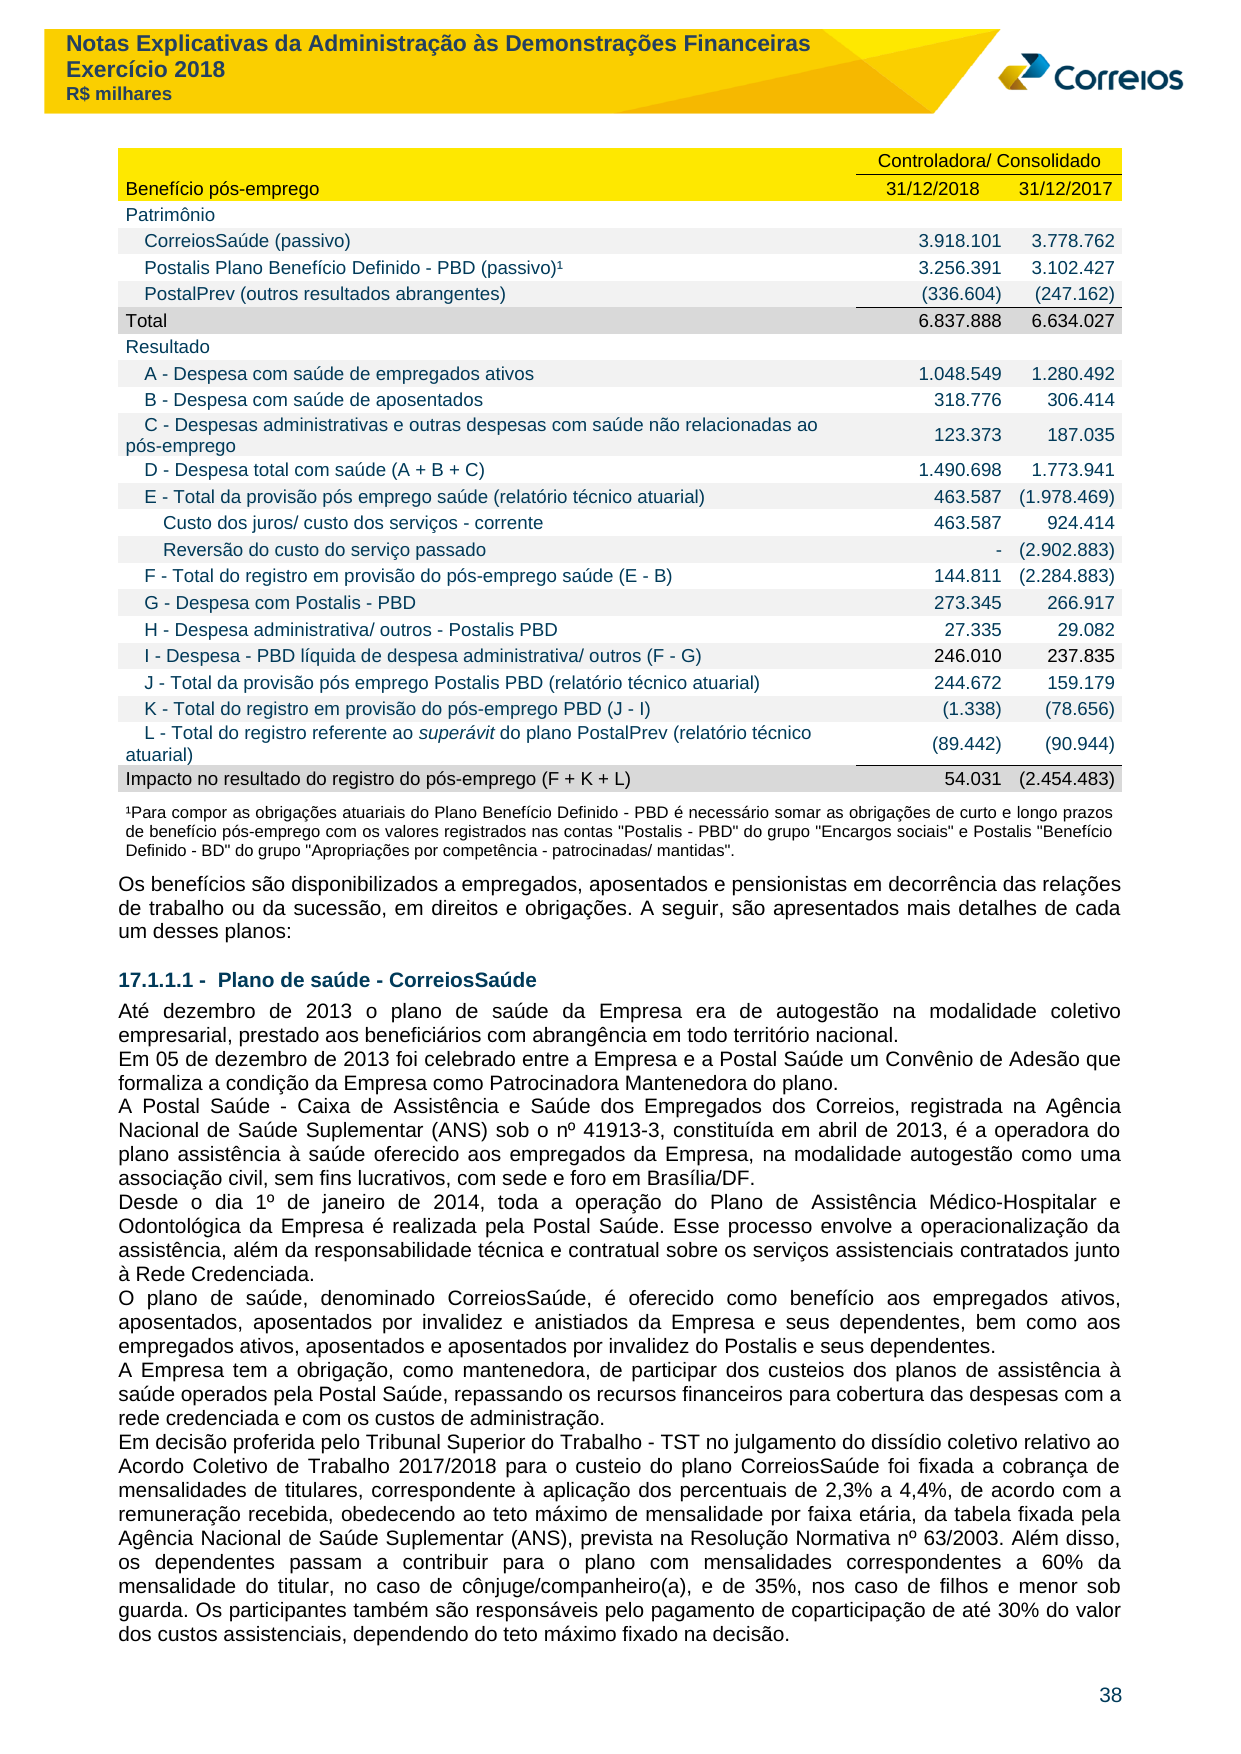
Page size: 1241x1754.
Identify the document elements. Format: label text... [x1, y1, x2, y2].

text O plano de saúde, denominado CorreiosSaúde, é oferecido como benefício aos empregados ativos, aposentados, aposentados por invalidez e anistiados da Empresa e seus dependentes, bem como aos empregados ativos, aposentados e aposentados por invalidez do Postalis e seus dependentes. [118, 1286, 1122, 1358]
table_cell D - Despesa total com saúde (A + B + C) [118, 456, 856, 483]
picture [379, 596, 386, 602]
table_cell 3.778.762 [1009, 228, 1122, 254]
picture [208, 629, 212, 640]
picture [127, 340, 134, 353]
picture [173, 702, 184, 715]
table_cell G - Despesa com Postalis - PBD [118, 589, 856, 616]
table_cell B - Despesa com saúde de aposentados [118, 387, 856, 413]
table_cell CorreiosSaúde (passivo) [118, 228, 856, 254]
table_header [118, 148, 856, 174]
picture [598, 493, 602, 503]
table_cell 3.102.427 [1009, 254, 1122, 281]
table_cell 31/12/2017 [1009, 175, 1122, 201]
table_cell 31/12/2018 [856, 175, 1009, 201]
table_cell 1.490.698 [856, 456, 1009, 483]
picture [375, 263, 380, 274]
table_cell I - Despesa - PBD líquida de despesa administrativa/ outros (F - G) [118, 643, 856, 669]
picture [1033, 463, 1037, 474]
picture [950, 702, 954, 713]
table_cell F - Total do registro em provisão do pós-emprego saúde (E - B) [118, 563, 856, 589]
table_cell (89.442) [856, 722, 1009, 765]
picture [173, 490, 184, 503]
picture [404, 596, 410, 607]
table_cell K - Total do registro em provisão do pós-emprego PBD (J - I) [118, 696, 856, 722]
table_cell (247.162) [1009, 281, 1122, 307]
table_cell 266.917 [1009, 589, 1122, 616]
table_cell 3.256.391 [856, 254, 1009, 281]
picture [381, 682, 385, 693]
table_cell Impacto no resultado do registro do pós-emprego (F + K + L) [118, 765, 856, 792]
table_cell [856, 201, 1009, 227]
table_cell (336.604) [856, 281, 1009, 307]
table_cell 1.280.492 [1009, 360, 1122, 387]
table_cell Patrimônio [118, 201, 856, 227]
table_cell 273.345 [856, 589, 1009, 616]
table_cell 29.082 [1009, 616, 1122, 642]
table_header Controladora/ Consolidado [856, 148, 1122, 174]
table_cell Postalis Plano Benefício Definido - PBD (passivo)¹ [118, 254, 856, 281]
table_cell Custo dos juros/ custo dos serviços - corrente [118, 510, 856, 536]
picture [44, 29, 1210, 114]
table_cell Total [118, 307, 856, 334]
table_cell H - Despesa administrativa/ outros - Postalis PBD [118, 616, 856, 642]
table_cell J - Total da provisão pós emprego Postalis PBD (relatório técnico atuarial) [118, 669, 856, 696]
picture [920, 367, 924, 378]
table_cell 924.414 [1009, 510, 1122, 536]
picture [176, 623, 182, 634]
picture [1106, 463, 1110, 474]
table_cell 244.672 [856, 669, 1009, 696]
picture [176, 463, 182, 474]
table_cell 1.773.941 [1009, 456, 1122, 483]
table_cell 187.035 [1009, 413, 1122, 456]
table_cell E - Total da provisão pós emprego saúde (relatório técnico atuarial) [118, 483, 856, 509]
table_cell 237.835 [1009, 643, 1122, 669]
table_cell (90.944) [1009, 722, 1122, 765]
picture [127, 208, 134, 214]
table_cell C - Despesas administrativas e outras despesas com saúde não relacionadas ao pós-emprego [118, 413, 856, 456]
picture [177, 596, 183, 607]
table_cell L - Total do registro referente ao superávit do plano PostalPrev (relatório técnico atuarial) [118, 722, 856, 765]
table_cell 144.811 [856, 563, 1009, 589]
picture [920, 463, 924, 474]
table_cell 318.776 [856, 387, 1009, 413]
picture [207, 399, 211, 410]
picture [170, 676, 181, 689]
table_cell [856, 334, 1009, 360]
table_cell [1009, 201, 1122, 227]
text Os benefícios são disponibilizados a empregados, aposentados e pensionistas em decorrência das relações de trabalho ou da sucessão, em direitos e obrigações. A seguir, são apresentados mais detalhes de cada um desses planos: [118, 871, 1122, 943]
picture [972, 234, 976, 245]
text Desde o dia 1º de janeiro de 2014, toda a operação do Plano de Assistência Médico-Hospitalar e Odontológica da Empresa é realizada pela Postal Saúde. Esse processo envolve a operacionalização da assistência, além da responsabilidade técnica e contratual sobre os serviços assistenciais contratados junto à Rede Credenciada. [118, 1190, 1122, 1286]
text A Empresa tem a obrigação, como mantenedora, de participar dos custeios dos planos de assistência à saúde operados pela Postal Saúde, repassando os recursos financeiros para cobertura das despesas com a rede credenciada e com os custos de administração. [118, 1358, 1122, 1430]
table_cell A - Despesa com saúde de empregados ativos [118, 360, 856, 387]
table_cell Benefício pós-emprego [118, 174, 856, 201]
picture [208, 469, 212, 480]
table_cell (2.284.883) [1009, 563, 1122, 589]
text A Postal Saúde - Caixa de Assistência e Saúde dos Empregados dos Correios, registrada na Agência Nacional de Saúde Suplementar (ANS) sob o nº 41913-3, constituída em abril de 2013, é a operadora do plano assistência à saúde oferecido aos empregados da Empresa, na modalidade autogestão como uma associação civil, sem fins lucrativos, com sede e foro em Brasília/DF. [118, 1094, 1122, 1190]
table_cell 6.634.027 [1009, 308, 1122, 334]
picture [649, 421, 653, 431]
table_cell (1.978.469) [1009, 483, 1122, 509]
table_cell 27.335 [856, 616, 1009, 642]
table_cell Resultado [118, 334, 856, 360]
table_cell ¹Para compor as obrigações atuariais do Plano Benefício Definido - PBD é necessário somar as obrigações de curto e longo prazos de benefício pós-emprego com os valores registrados nas contas "Postalis - PBD" do grupo "Encargos sociais" e Postalis "Benefício Definido - BD" do grupo "Apropriações por competência - patrocinadas/ mantidas". [118, 792, 1122, 871]
text Em 05 de dezembro de 2013 foi celebrado entre a Empresa e a Postal Saúde um Convênio de Adesão que formaliza a condição da Empresa como Patrocinadora Mantenedora do plano. [118, 1046, 1122, 1094]
table_cell (78.656) [1009, 696, 1122, 722]
table_cell [1009, 334, 1122, 360]
picture [1079, 287, 1083, 298]
picture [171, 726, 182, 739]
table_cell 6.837.888 [856, 308, 1009, 334]
text Em decisão proferida pelo Tribunal Superior do Trabalho - TST no julgamento do dissídio coletivo relativo ao Acordo Coletivo de Trabalho 2017/2018 para o custeio do plano CorreiosSaúde foi fixada a cobrança de mensalidades de titulares, correspondente à aplicação dos percentuais de 2,3% a 4,4%, de acordo com a remuneração recebida, obedecendo ao teto máximo de mensalidade por faixa etária, da tabela fixada pela Agência Nacional de Saúde Suplementar (ANS), prevista na Resolução Normativa nº 63/2003. Além disso, os dependentes passam a contribuir para o plano com mensalidades correspondentes a 60% da mensalidade do titular, no caso de cônjuge/companheiro(a), e de 35%, nos caso de filhos e menor sob guarda. Os participantes também são responsáveis pelo pagamento de coparticipação de até 30% do valor dos custos assistenciais, dependendo do teto máximo fixado na decisão. [118, 1430, 1122, 1645]
text Até dezembro de 2013 o plano de saúde da Empresa era de autogestão na modalidade coletivo empresarial, prestado aos beneficiários com abrangência em todo território nacional. [118, 998, 1122, 1046]
picture [557, 261, 562, 269]
picture [176, 418, 182, 429]
picture [172, 569, 183, 582]
picture [1033, 367, 1037, 378]
picture [450, 623, 457, 629]
picture [946, 234, 950, 245]
table_cell 306.414 [1009, 387, 1122, 413]
subtitle Plano de saúde - CorreiosSaúde [118, 968, 1122, 992]
picture [504, 652, 508, 662]
picture [946, 393, 950, 404]
table_cell 463.587 [856, 483, 1009, 509]
table_cell PostalPrev (outros resultados abrangentes) [118, 281, 856, 307]
table_cell 463.587 [856, 510, 1009, 536]
table_cell 3.918.101 [856, 228, 1009, 254]
table_cell 246.010 [856, 643, 1009, 669]
table_cell (2.902.883) [1009, 536, 1122, 563]
table_cell Reversão do custo do serviço passado [118, 536, 856, 563]
table_cell 54.031 [856, 766, 1009, 792]
table_cell 159.179 [1009, 669, 1122, 696]
table_cell (1.338) [856, 696, 1009, 722]
table_cell 123.373 [856, 413, 1009, 456]
table_cell - [856, 536, 1009, 563]
table_cell (2.454.483) [1009, 766, 1122, 792]
table_cell 1.048.549 [856, 360, 1009, 387]
